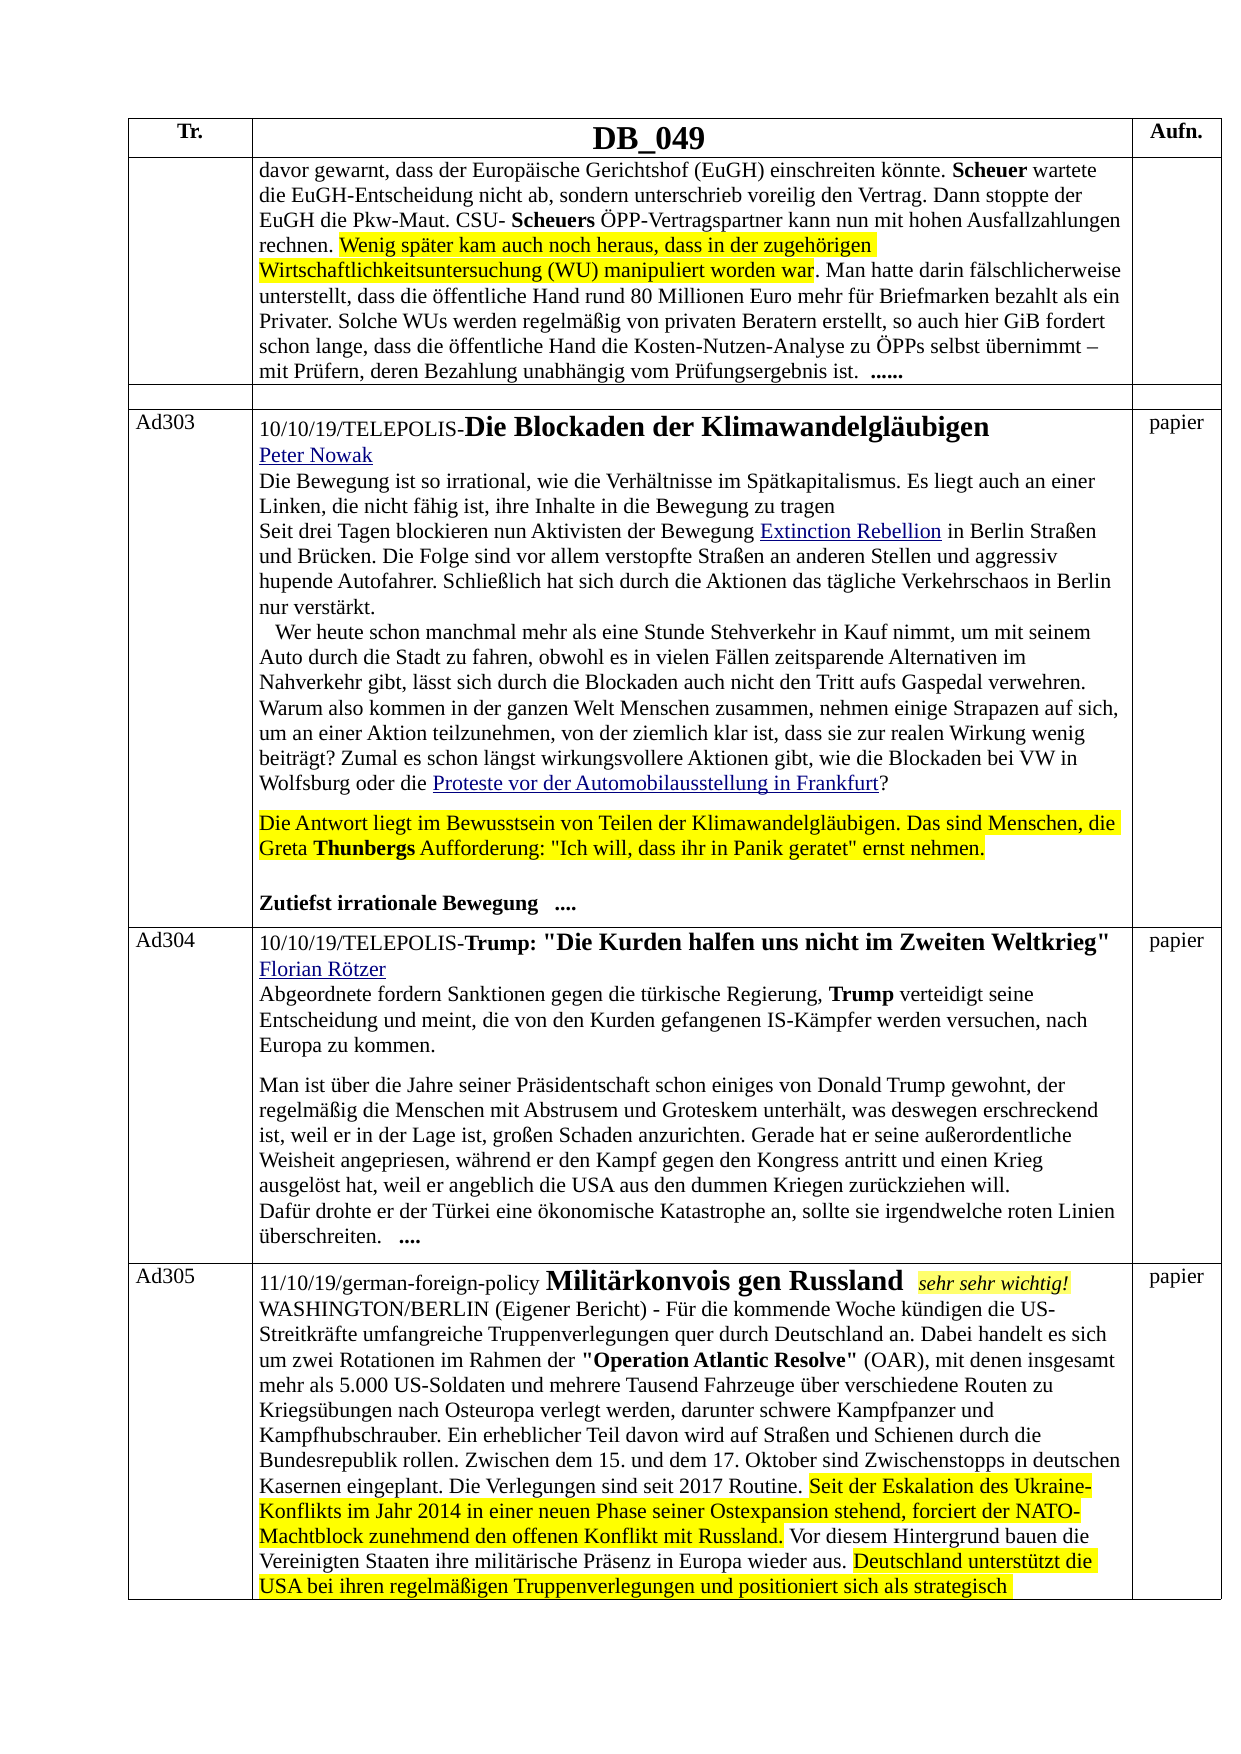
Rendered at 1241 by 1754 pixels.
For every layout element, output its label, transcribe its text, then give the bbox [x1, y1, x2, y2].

table_cell [129, 158, 252, 383]
table_cell papier [1133, 1264, 1221, 1599]
table_cell 11/10/19/german-foreign-policy Militärkonvois gen Russland sehr sehr wichtig! WASHINGTON/BERLIN (Eigener Bericht) - Für die kommende Woche kündigen die US-Streitkräfte umfangreiche Truppenverlegungen quer durch Deutschland an. Dabei handelt es sich um zwei Rotationen im Rahmen der "Operation Atlantic Resolve" (OAR), mit denen insgesamt mehr als 5.000 US-Soldaten und mehrere Tausend Fahrzeuge über verschiedene Routen zu Kriegsübungen nach Osteuropa verlegt werden, darunter schwere Kampfpanzer und Kampfhubschrauber. Ein erheblicher Teil davon wird auf Straßen und Schienen durch die Bundesrepublik rollen. Zwischen dem 15. und dem 17. Oktober sind Zwischenstopps in deutschen Kasernen eingeplant. Die Verlegungen sind seit 2017 Routine. Seit der Eskalation des Ukraine-Konflikts im Jahr 2014 in einer neuen Phase seiner Ostexpansion stehend, forciert der NATO-Machtblock zunehmend den offenen Konflikt mit Russland. Vor diesem Hintergrund bauen die Vereinigten Staaten ihre militärische Präsenz in Europa wieder aus. Deutschland unterstützt die USA bei ihren regelmäßigen Truppenverlegungen und positioniert sich als strategisch [253, 1264, 1132, 1599]
table_header ­Tr. [129, 119, 252, 157]
table_cell [253, 385, 1132, 409]
table_cell [129, 385, 252, 409]
table_cell papier [1133, 410, 1221, 927]
table_cell [1133, 385, 1221, 409]
table_header Aufn. [1133, 119, 1221, 157]
table_cell 10/10/19/TELEPOLIS-Die Blockaden der Klimawandelgläubigen Peter Nowak Die Bewegung ist so irrational, wie die Verhältnisse im Spätkapitalismus. Es liegt auch an einer Linken, die nicht fähig ist, ihre Inhalte in die Bewegung zu tragen Seit drei Tagen blockieren nun Aktivisten der Bewegung Extinction Rebellion in Berlin Straßen und Brücken. Die Folge sind vor allem verstopfte Straßen an anderen Stellen und aggressiv hupende Autofahrer. Schließlich hat sich durch die Aktionen das tägliche Verkehrschaos in Berlin nur verstärkt. Wer heute schon manchmal mehr als eine Stunde Stehverkehr in Kauf nimmt, um mit seinem Auto durch die Stadt zu fahren, obwohl es in vielen Fällen zeitsparende Alternativen im Nahverkehr gibt, lässt sich durch die Blockaden auch nicht den Tritt aufs Gaspedal verwehren. Warum also kommen in der ganzen Welt Menschen zusammen, nehmen einige Strapazen auf sich, um an einer Aktion teilzunehmen, von der ziemlich klar ist, dass sie zur realen Wirkung wenig beiträgt? Zumal es schon längst wirkungsvollere Aktionen gibt, wie die Blockaden bei VW in Wolfsburg oder die Proteste vor der Automobilausstellung in Frankfurt? Die Antwort liegt im Bewusstsein von Teilen der Klimawandelgläubigen. Das sind Menschen, die Greta Thunbergs Aufforderung: "Ich will, dass ihr in Panik geratet" ernst nehmen. Zutiefst irrationale Bewegung .... [253, 410, 1132, 927]
table_header DB_049 [253, 119, 1132, 157]
table_cell [1133, 158, 1221, 383]
table_cell Ad303 [129, 410, 252, 927]
table_cell 10/10/19/TELEPOLIS-Trump: "Die Kurden halfen uns nicht im Zweiten Weltkrieg" Florian Rötzer Abgeordnete fordern Sanktionen gegen die türkische Regierung, Trump verteidigt seine Entscheidung und meint, die von den Kurden gefangenen IS-Kämpfer werden versuchen, nach Europa zu kommen. Man ist über die Jahre seiner Präsidentschaft schon einiges von Donald Trump gewohnt, der regelmäßig die Menschen mit Abstrusem und Groteskem unterhält, was deswegen erschreckend ist, weil er in der Lage ist, großen Schaden anzurichten. Gerade hat er seine außerordentliche Weisheit angepriesen, während er den Kampf gegen den Kongress antritt und einen Krieg ausgelöst hat, weil er angeblich die USA aus den dummen Kriegen zurückziehen will. Dafür drohte er der Türkei eine ökonomische Katastrophe an, sollte sie irgendwelche roten Linien überschreiten. .... [253, 928, 1132, 1263]
table_cell Ad305 [129, 1264, 252, 1599]
table_cell Ad304 [129, 928, 252, 1263]
table_cell papier [1133, 928, 1221, 1263]
table_cell davor gewarnt, dass der Europäische Gerichtshof (EuGH) einschreiten könnte. Scheuer wartete die EuGH-Entscheidung nicht ab, sondern unterschrieb voreilig den Vertrag. Dann stoppte der EuGH die Pkw-Maut. CSU- Scheuers ÖPP-Vertragspartner kann nun mit hohen Ausfallzahlungen rechnen. Wenig später kam auch noch heraus, dass in der zugehörigen Wirtschaftlichkeitsuntersuchung (WU) manipuliert worden war. Man hatte darin fälschlicherweise unterstellt, dass die öffentliche Hand rund 80 Millionen Euro mehr für Briefmarken bezahlt als ein Privater. Solche WUs werden regelmäßig von privaten Beratern erstellt, so auch hier GiB fordert schon lange, dass die öffentliche Hand die Kosten-Nutzen-Analyse zu ÖPPs selbst übernimmt – mit Prüfern, deren Bezahlung unabhängig vom Prüfungsergebnis ist. ...... [253, 158, 1132, 383]
